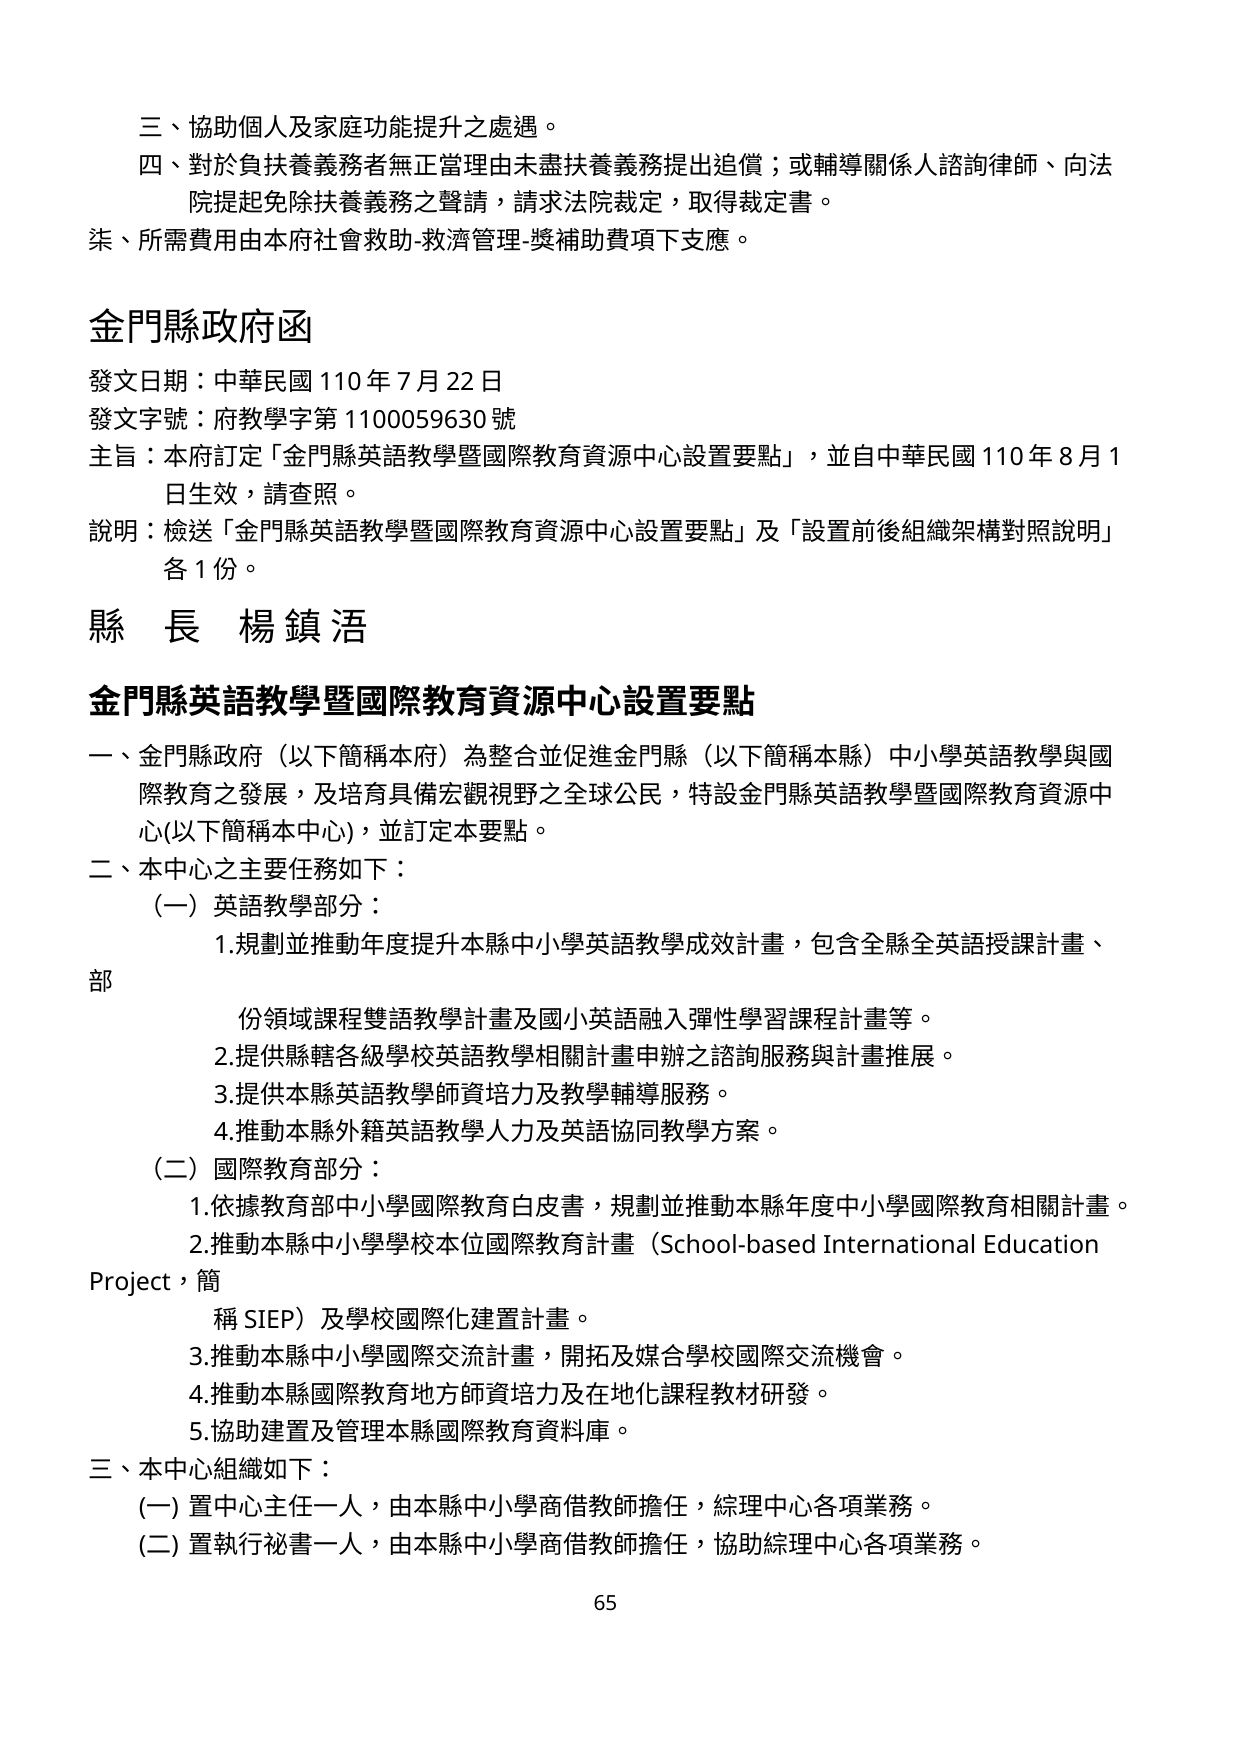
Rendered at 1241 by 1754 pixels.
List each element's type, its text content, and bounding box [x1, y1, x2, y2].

text 心(以下簡稱本中心)，並訂定本要點。 [89, 811, 1122, 849]
text 二、本中心之主要任務如下： [89, 849, 1122, 886]
text 一、金門縣政府（以下簡稱本府）為整合並促進金門縣（以下簡稱本縣）中小學英語教學與國 [89, 736, 1122, 774]
text 份領域課程雙語教學計畫及國小英語融入彈性學習課程計畫等。 [89, 999, 1122, 1036]
text 3.推動本縣中小學國際交流計畫，開拓及媒合學校國際交流機會。 [89, 1336, 1122, 1374]
text 柒、所需費用由本府社會救助-救濟管理-獎補助費項下支應。 [89, 219, 1122, 257]
text （二）國際教育部分： [89, 1149, 1122, 1186]
text 主旨：本府訂定「金門縣英語教學暨國際教育資源中心設置要點」，並自中華民國110年8月1 [89, 436, 1122, 474]
text 際教育之發展，及培育具備宏觀視野之全球公民，特設金門縣英語教學暨國際教育資源中 [89, 774, 1122, 811]
text （一）英語教學部分： [89, 886, 1122, 924]
text 院提起免除扶養義務之聲請，請求法院裁定，取得裁定書。 [89, 182, 1122, 219]
text 四、對於負扶養義務者無正當理由未盡扶養義務提出追償；或輔導關係人諮詢律師、向法 [89, 144, 1122, 182]
text (二) 置執行祕書一人，由本縣中小學商借教師擔任，協助綜理中心各項業務。 [89, 1524, 1122, 1561]
text 稱SIEP）及學校國際化建置計畫。 [89, 1299, 1122, 1336]
text 4.推動本縣外籍英語教學人力及英語協同教學方案。 [89, 1111, 1122, 1149]
text 各1份。 [89, 549, 1122, 586]
text 3.提供本縣英語教學師資培力及教學輔導服務。 [89, 1074, 1122, 1111]
text 發文日期：中華民國110年7月22日 [89, 361, 1122, 399]
text 4.推動本縣國際教育地方師資培力及在地化課程教材研發。 [89, 1374, 1122, 1411]
text 5.協助建置及管理本縣國際教育資料庫。 [89, 1411, 1122, 1449]
text 金門縣英語教學暨國際教育資源中心設置要點 [89, 661, 1122, 736]
text 2.推動本縣中小學學校本位國際教育計畫（School-based International Education Project，簡 [89, 1224, 1122, 1299]
text 2.提供縣轄各級學校英語教學相關計畫申辦之諮詢服務與計畫推展。 [89, 1036, 1122, 1074]
text 三、本中心組織如下： [89, 1449, 1122, 1486]
text 金門縣政府函 [89, 286, 1122, 361]
text 縣 長 楊 鎮 浯 [89, 586, 1122, 661]
text (一) 置中心主任一人，由本縣中小學商借教師擔任，綜理中心各項業務。 [89, 1486, 1122, 1524]
text 1.規劃並推動年度提升本縣中小學英語教學成效計畫，包含全縣全英語授課計畫、部 [89, 924, 1122, 999]
text 1.依據教育部中小學國際教育白皮書，規劃並推動本縣年度中小學國際教育相關計畫。 [89, 1186, 1122, 1224]
text 日生效，請查照。 [89, 474, 1122, 511]
text 發文字號：府教學字第1100059630號 [89, 399, 1122, 436]
text 說明：檢送「金門縣英語教學暨國際教育資源中心設置要點」及「設置前後組織架構對照說明」 [89, 511, 1122, 549]
text 三、協助個人及家庭功能提升之處遇。 [89, 107, 1122, 144]
